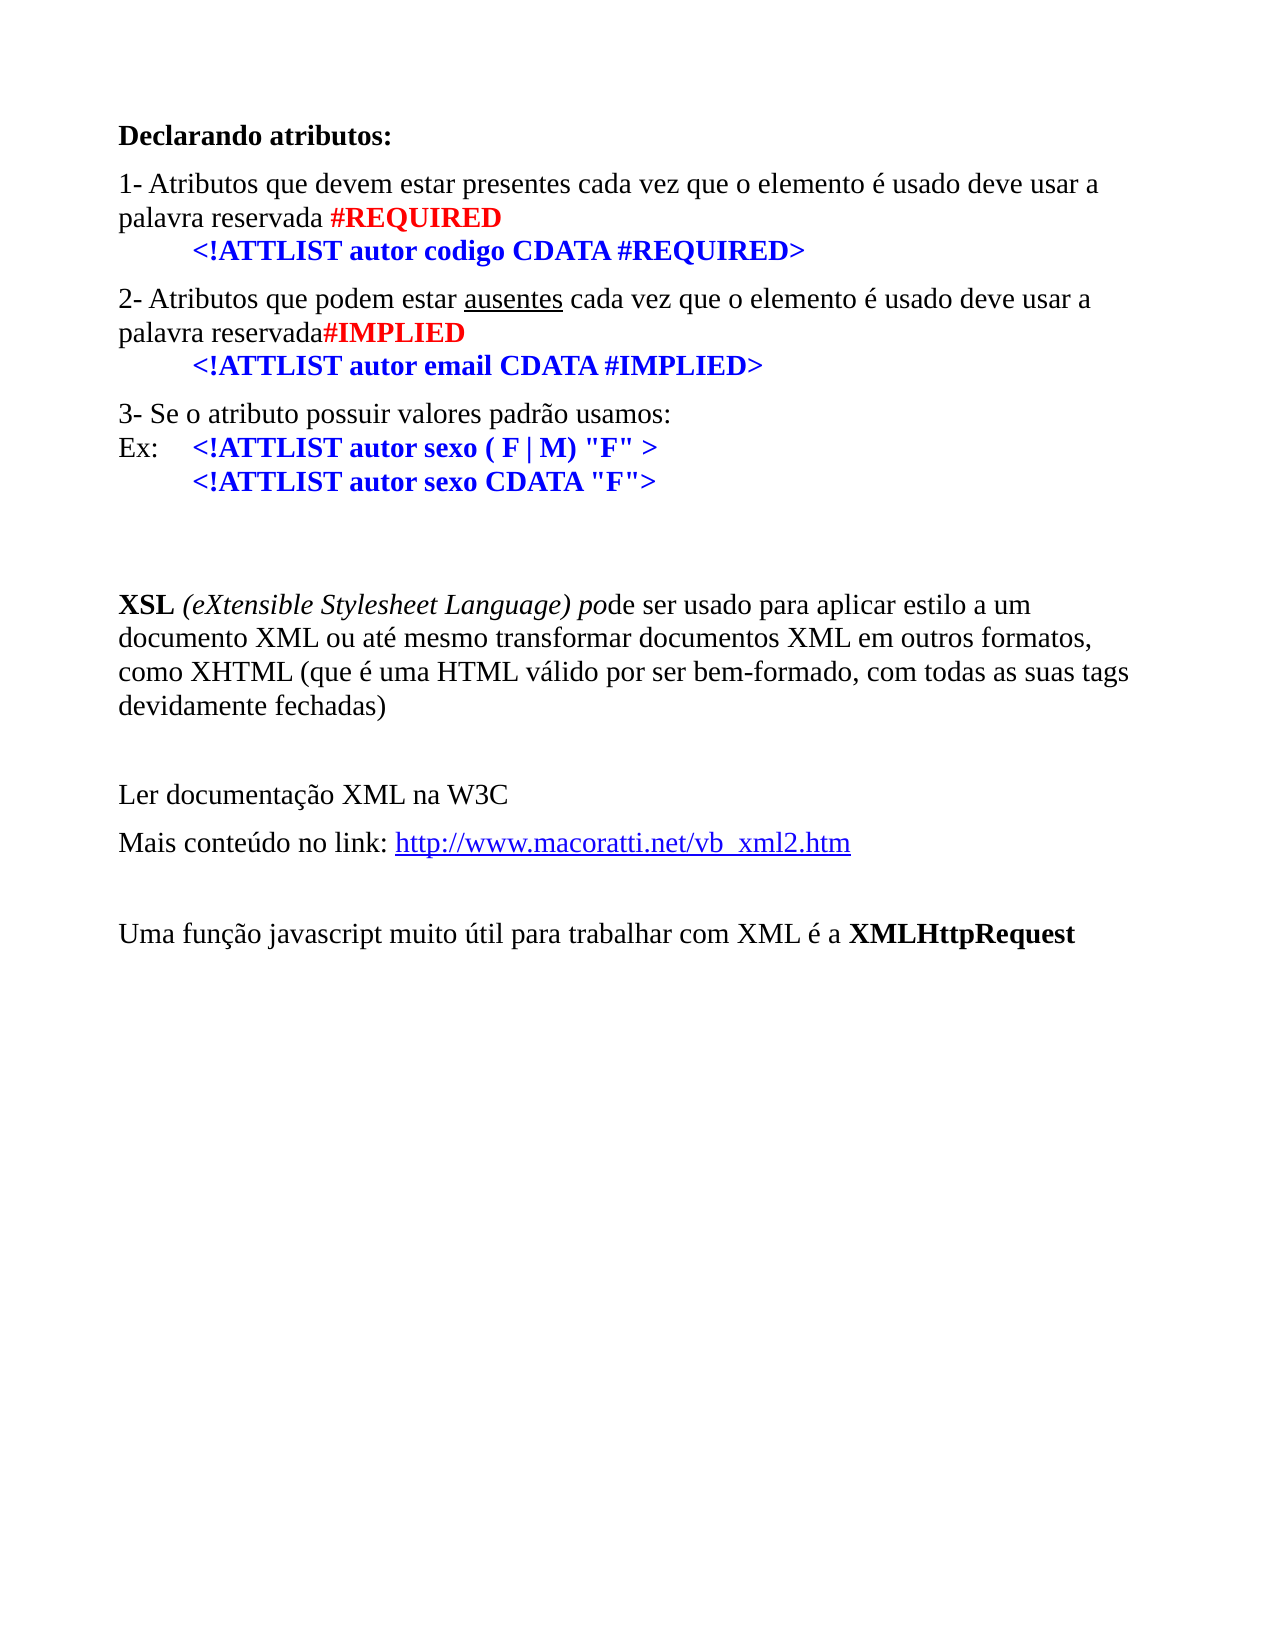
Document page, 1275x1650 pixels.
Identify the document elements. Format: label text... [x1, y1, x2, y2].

text 3- Se o atributo possuir valores padrão usamos: [118, 397, 1157, 430]
text Declarando atributos: [118, 118, 1157, 152]
text <!ATTLIST autor codigo CDATA #REQUIRED> [118, 233, 1157, 267]
text <!ATTLIST autor email CDATA #IMPLIED> [118, 348, 1157, 382]
text Mais conteúdo no link: http://www.macoratti.net/vb_xml2.htm [118, 825, 1157, 859]
text 1- Atributos que devem estar presentes cada vez que o elemento é usado deve usar a palavra reservada #REQUIRED [118, 166, 1157, 233]
text Ex: <!ATTLIST autor sexo ( F | M) "F" > <!ATTLIST autor sexo CDATA "F"> [118, 430, 1157, 497]
subtitle XSL (eXtensible Stylesheet Language) pode ser usado para aplicar estilo a um documento XML ou até mesmo transformar documentos XML em outros formatos, como XHTML (que é uma HTML válido por ser bem-formado, com todas as suas tags devidamente fechadas) [118, 587, 1157, 721]
text 2- Atributos que podem estar ausentes cada vez que o elemento é usado deve usar a palavra reservada#IMPLIED [118, 281, 1157, 348]
text Ler documentação XML na W3C [118, 777, 1157, 811]
text Uma função javascript muito útil para trabalhar com XML é a XMLHttpRequest [118, 917, 1157, 950]
